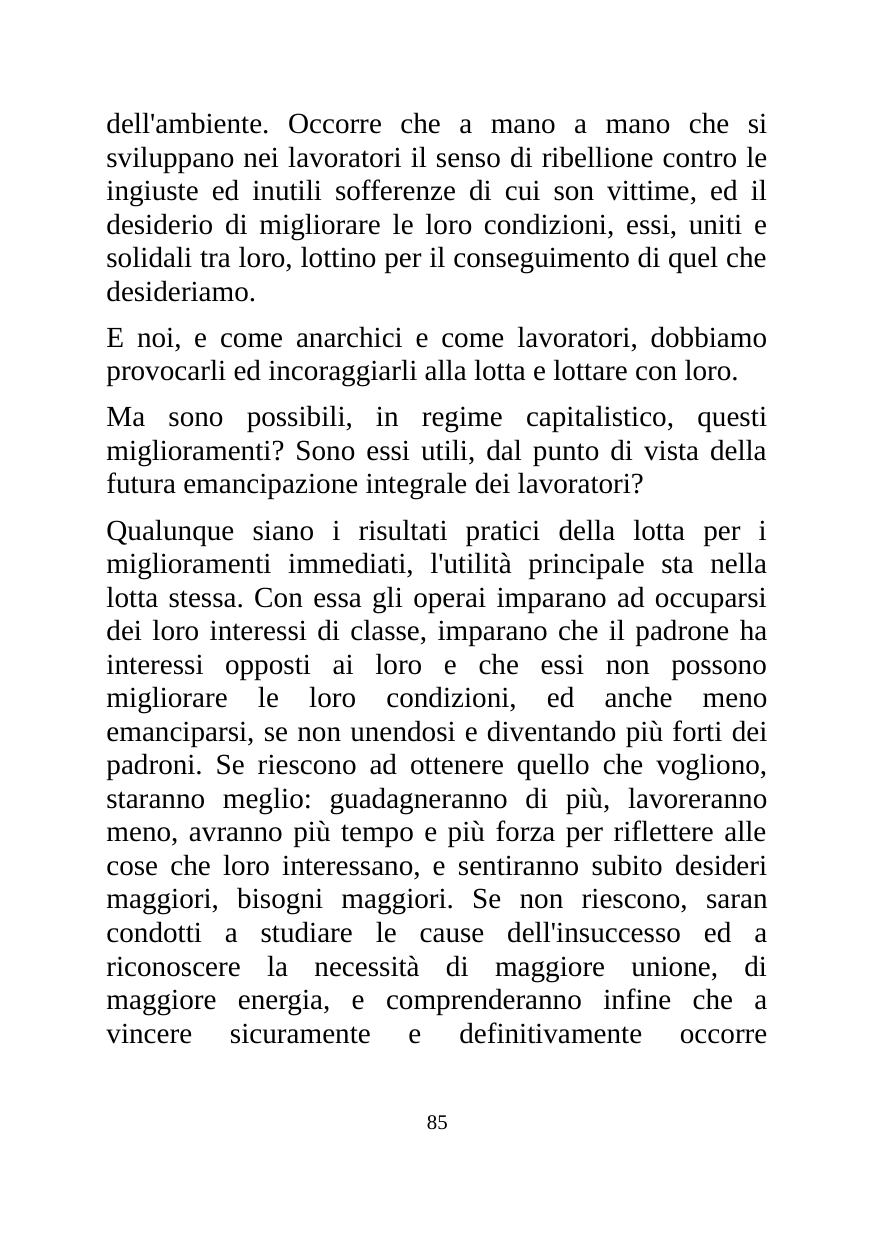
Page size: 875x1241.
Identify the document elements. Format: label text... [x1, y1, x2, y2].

text Ma sono possibili, in regime capitalistico, questi miglioramenti? Sono essi utili, dal punto di vista della futura emancipazione integrale dei lavoratori? [106, 399, 768, 500]
text Qualunque siano i risultati pratici della lotta per i miglioramenti immediati, l'utilità principale sta nella lotta stessa. Con essa gli operai imparano ad occuparsi dei loro interessi di classe, imparano che il padrone ha interessi opposti ai loro e che essi non possono migliorare le loro condizioni, ed anche meno emanciparsi, se non unendosi e diventando più forti dei padroni. Se riescono ad ottenere quello che vogliono, staranno meglio: guadagneranno di più, lavoreranno meno, avranno più tempo e più forza per riflettere alle cose che loro interessano, e sentiranno subito desideri maggiori, bisogni maggiori. Se non riescono, saran condotti a studiare le cause dell'insuccesso ed a riconoscere la necessità di maggiore unione, di maggiore energia, e comprenderanno infine che a vincere sicuramente e definitivamente occorre [106, 513, 768, 1049]
text dell'ambiente. Occorre che a mano a mano che si sviluppano nei lavoratori il senso di ribellione contro le ingiuste ed inutili sofferenze di cui son vittime, ed il desiderio di migliorare le loro condizioni, essi, uniti e solidali tra loro, lottino per il conseguimento di quel che desideriamo. [106, 106, 768, 307]
text E noi, e come anarchici e come lavoratori, dobbiamo provocarli ed incoraggiarli alla lotta e lottare con loro. [106, 320, 768, 387]
